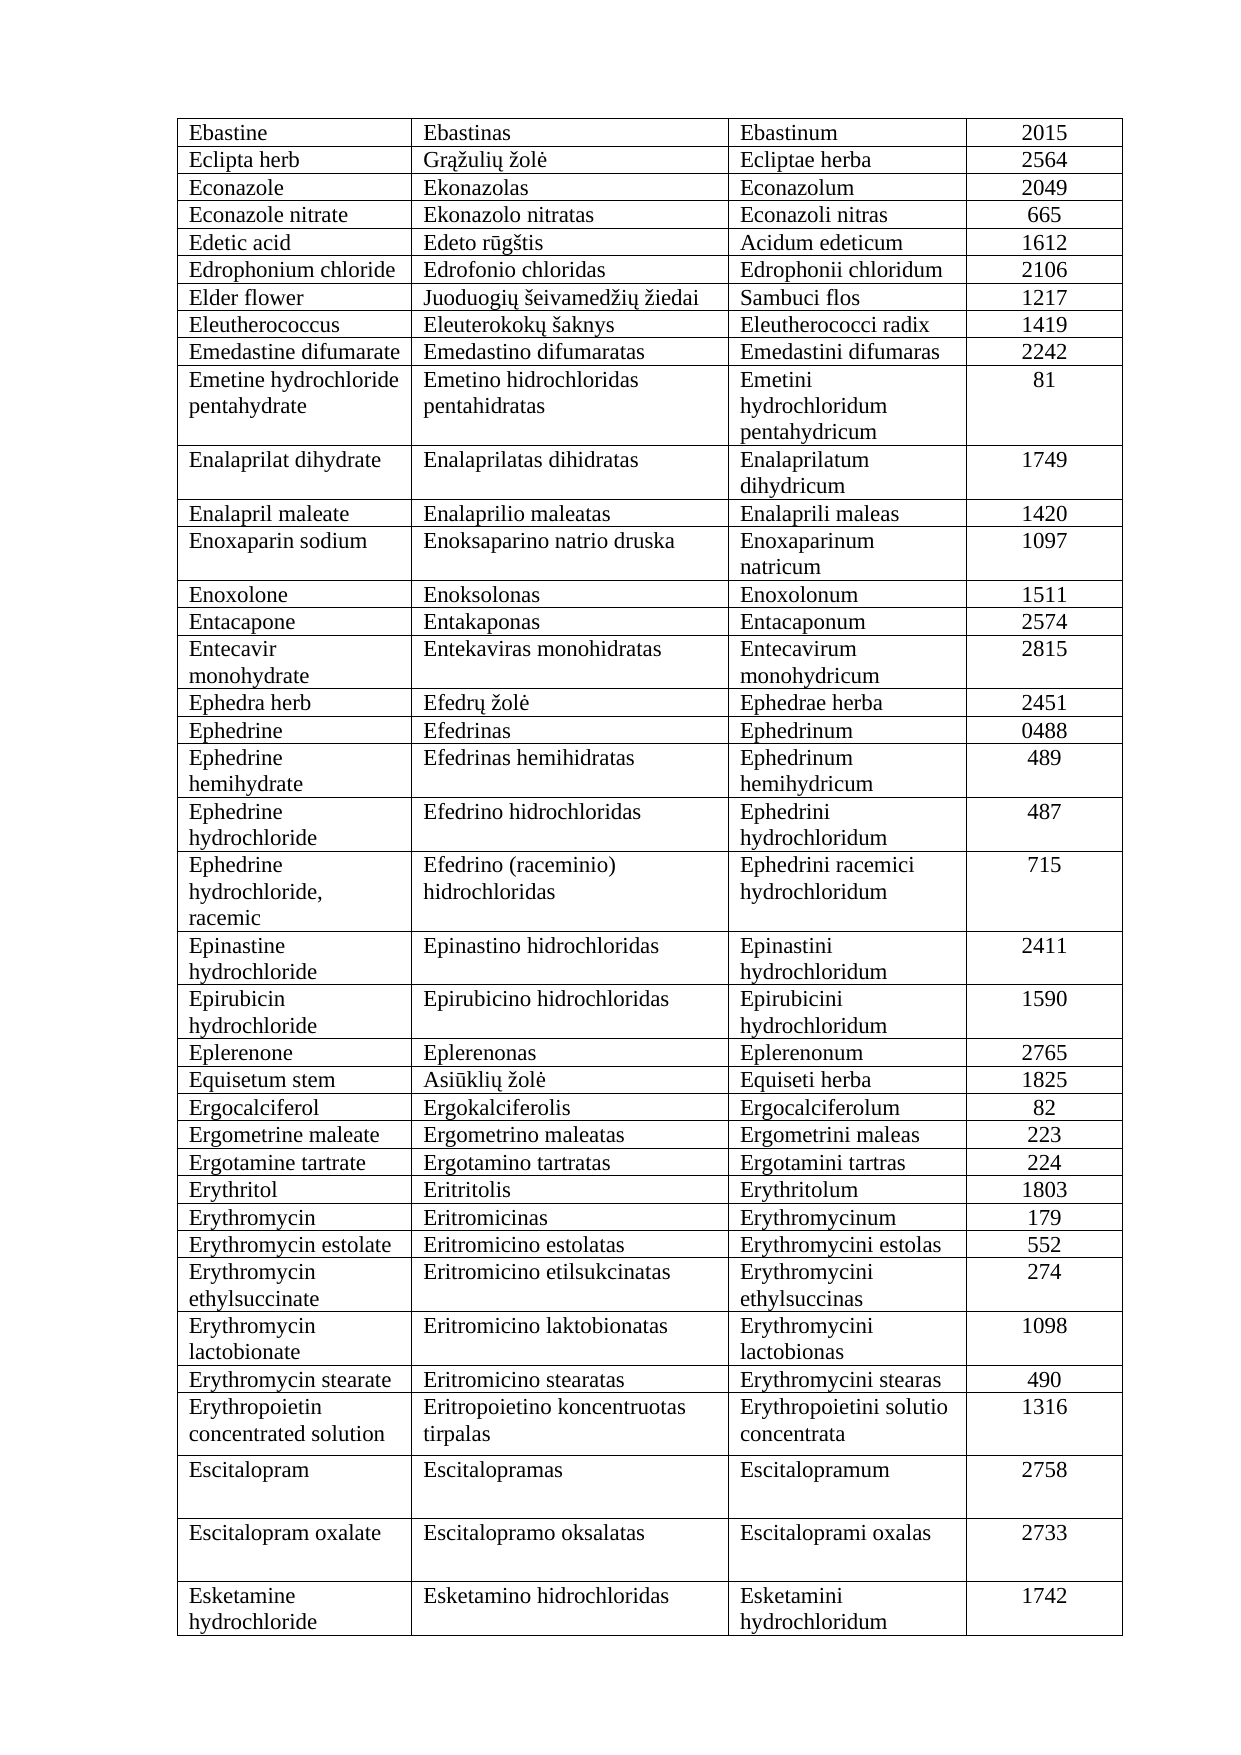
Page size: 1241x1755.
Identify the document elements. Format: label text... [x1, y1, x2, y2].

table_cell Erythromycin [178, 1204, 411, 1230]
table_cell Erythromycini ethylsuccinas [729, 1258, 966, 1311]
table_cell Enalaprilatas dihidratas [412, 446, 728, 498]
table_cell Eritritolis [412, 1176, 728, 1202]
table_cell 2451 [967, 689, 1122, 716]
table_cell Eleuterokokų šaknys [412, 311, 728, 337]
table_cell Enalapril maleate [178, 500, 411, 526]
table_cell Enalaprilatum dihydricum [729, 446, 966, 498]
table_cell Edrofonio chloridas [412, 256, 728, 282]
table_cell Epirubicini hydrochloridum [729, 985, 966, 1038]
table_cell 1825 [967, 1067, 1122, 1093]
table_cell Ephedrini hydrochloridum [729, 798, 966, 851]
table_cell Efedrino (raceminio) hidrochloridas [412, 852, 728, 931]
table_cell Emedastini difumaras [729, 338, 966, 365]
table_cell 2758 [967, 1456, 1122, 1518]
table_cell 1803 [967, 1176, 1122, 1202]
table_cell Enalaprilat dihydrate [178, 446, 411, 498]
table_cell Equiseti herba [729, 1067, 966, 1093]
table_cell 489 [967, 744, 1122, 797]
table_cell 0488 [967, 717, 1122, 743]
table_cell Edeto rūgštis [412, 229, 728, 255]
table_cell Efedrų žolė [412, 689, 728, 716]
table_cell Ergocalciferolum [729, 1094, 966, 1120]
table_cell Emedastino difumaratas [412, 338, 728, 365]
table_cell Enoxolone [178, 581, 411, 607]
table_cell 2049 [967, 174, 1122, 200]
table_cell Emedastine difumarate [178, 338, 411, 365]
table_cell Escitalopramum [729, 1456, 966, 1518]
table_cell Entecavirum monohydricum [729, 636, 966, 688]
table_cell Ergotamino tartratas [412, 1149, 728, 1175]
table_cell 552 [967, 1231, 1122, 1257]
table_cell Ephedra herb [178, 689, 411, 716]
table_cell 1217 [967, 284, 1122, 310]
table_cell Ergotamine tartrate [178, 1149, 411, 1175]
table_cell Eritromicino estolatas [412, 1231, 728, 1257]
table_cell Entekaviras monohidratas [412, 636, 728, 688]
table_cell Elder flower [178, 284, 411, 310]
table_cell Eritromicino laktobionatas [412, 1312, 728, 1365]
table_cell Ephedrine hemihydrate [178, 744, 411, 797]
table_cell Efedrinas [412, 717, 728, 743]
table_cell Econazolum [729, 174, 966, 200]
table_cell Ephedrinum [729, 717, 966, 743]
table_cell 81 [967, 366, 1122, 445]
table_cell Erythromycinum [729, 1204, 966, 1230]
table_cell Erythromycini stearas [729, 1366, 966, 1392]
table_cell Ergometrine maleate [178, 1121, 411, 1148]
table_cell 1316 [967, 1393, 1122, 1455]
table_cell Acidum edeticum [729, 229, 966, 255]
table_cell 1590 [967, 985, 1122, 1038]
table_cell Ecliptae herba [729, 147, 966, 173]
table_cell Ekonazolo nitratas [412, 201, 728, 228]
table_cell Emetine hydrochloride pentahydrate [178, 366, 411, 445]
table_cell Entacaponum [729, 608, 966, 634]
table_cell Entacapone [178, 608, 411, 634]
table_cell Escitalopramo oksalatas [412, 1519, 728, 1581]
table_cell Ephedrae herba [729, 689, 966, 716]
table_cell Eplerenonum [729, 1039, 966, 1066]
table_cell Eritromicino etilsukcinatas [412, 1258, 728, 1311]
table_cell 490 [967, 1366, 1122, 1392]
table_cell 2106 [967, 256, 1122, 282]
table_cell Erythromycin stearate [178, 1366, 411, 1392]
table_cell Asiūklių žolė [412, 1067, 728, 1093]
table_cell 2564 [967, 147, 1122, 173]
table_cell Entakaponas [412, 608, 728, 634]
table_cell 2574 [967, 608, 1122, 634]
table_cell Eplerenonas [412, 1039, 728, 1066]
table_cell Ergometrino maleatas [412, 1121, 728, 1148]
table_cell 715 [967, 852, 1122, 931]
table_cell 179 [967, 1204, 1122, 1230]
table_cell Ebastine [178, 119, 411, 146]
table_cell Erythropoietini solutio concentrata [729, 1393, 966, 1455]
table_cell 2733 [967, 1519, 1122, 1581]
table_cell 2015 [967, 119, 1122, 146]
table_cell Eritromicinas [412, 1204, 728, 1230]
table_cell Equisetum stem [178, 1067, 411, 1093]
table_cell Escitalopram oxalate [178, 1519, 411, 1581]
table_cell Sambuci flos [729, 284, 966, 310]
table_cell 665 [967, 201, 1122, 228]
table_cell Grąžulių žolė [412, 147, 728, 173]
table_cell Efedrino hidrochloridas [412, 798, 728, 851]
table_cell 1419 [967, 311, 1122, 337]
table_cell Escitalopram [178, 1456, 411, 1518]
table_cell Ephedrine [178, 717, 411, 743]
table_cell Enalaprilio maleatas [412, 500, 728, 526]
table_cell Enoxolonum [729, 581, 966, 607]
table_cell 2765 [967, 1039, 1122, 1066]
table_cell Escitalopramas [412, 1456, 728, 1518]
table_cell 2411 [967, 932, 1122, 984]
table_cell 1098 [967, 1312, 1122, 1365]
table_cell Eritromicino stearatas [412, 1366, 728, 1392]
table_cell Eleutherococcus [178, 311, 411, 337]
table_cell Erythritol [178, 1176, 411, 1202]
table_cell Ephedrini racemici hydrochloridum [729, 852, 966, 931]
table_cell 1511 [967, 581, 1122, 607]
table_cell Eritropoietino koncentruotas tirpalas [412, 1393, 728, 1455]
table_cell Emetino hidrochloridas pentahidratas [412, 366, 728, 445]
table_cell Erythromycini lactobionas [729, 1312, 966, 1365]
table_cell 2815 [967, 636, 1122, 688]
table_cell Epinastini hydrochloridum [729, 932, 966, 984]
table_cell Ebastinum [729, 119, 966, 146]
table_cell Ergocalciferol [178, 1094, 411, 1120]
table_cell Esketamini hydrochloridum [729, 1582, 966, 1635]
table_cell Esketamine hydrochloride [178, 1582, 411, 1635]
table_cell Erythromycini estolas [729, 1231, 966, 1257]
table_cell Eplerenone [178, 1039, 411, 1066]
table_cell Eclipta herb [178, 147, 411, 173]
table_cell Escitaloprami oxalas [729, 1519, 966, 1581]
table_cell Econazoli nitras [729, 201, 966, 228]
table_cell Econazole nitrate [178, 201, 411, 228]
table_cell Enoksaparino natrio druska [412, 527, 728, 580]
table_cell Edetic acid [178, 229, 411, 255]
table_cell Esketamino hidrochloridas [412, 1582, 728, 1635]
table_cell 1742 [967, 1582, 1122, 1635]
table_cell 274 [967, 1258, 1122, 1311]
table_cell Enoxaparinum natricum [729, 527, 966, 580]
table_cell Epinastino hidrochloridas [412, 932, 728, 984]
table_cell Econazole [178, 174, 411, 200]
table_cell Ergokalciferolis [412, 1094, 728, 1120]
table_cell Edrophonii chloridum [729, 256, 966, 282]
table_cell Eleutherococci radix [729, 311, 966, 337]
table_cell 1749 [967, 446, 1122, 498]
table_cell Erythromycin estolate [178, 1231, 411, 1257]
table_cell 2242 [967, 338, 1122, 365]
table_cell Erythritolum [729, 1176, 966, 1202]
table_cell Epinastine hydrochloride [178, 932, 411, 984]
table_cell Erythropoietin concentrated solution [178, 1393, 411, 1455]
table_cell Edrophonium chloride [178, 256, 411, 282]
table_cell 487 [967, 798, 1122, 851]
table_cell Enoxaparin sodium [178, 527, 411, 580]
table_cell Emetini hydrochloridum pentahydricum [729, 366, 966, 445]
table_cell 1612 [967, 229, 1122, 255]
table_cell Enoksolonas [412, 581, 728, 607]
table_cell Juoduogių šeivamedžių žiedai [412, 284, 728, 310]
table_cell Erythromycin ethylsuccinate [178, 1258, 411, 1311]
table_cell 224 [967, 1149, 1122, 1175]
table_cell Epirubicino hidrochloridas [412, 985, 728, 1038]
table_cell 1420 [967, 500, 1122, 526]
table_cell Enalaprili maleas [729, 500, 966, 526]
table_cell 223 [967, 1121, 1122, 1148]
table_cell Ephedrinum hemihydricum [729, 744, 966, 797]
table_cell Ergotamini tartras [729, 1149, 966, 1175]
table_cell Ekonazolas [412, 174, 728, 200]
table_cell 1097 [967, 527, 1122, 580]
table_cell Ergometrini maleas [729, 1121, 966, 1148]
table_cell Ephedrine hydrochloride [178, 798, 411, 851]
table_cell Ephedrine hydrochloride, racemic [178, 852, 411, 931]
table_cell Ebastinas [412, 119, 728, 146]
table_cell Entecavir monohydrate [178, 636, 411, 688]
table_cell 82 [967, 1094, 1122, 1120]
table_cell Erythromycin lactobionate [178, 1312, 411, 1365]
table_cell Epirubicin hydrochloride [178, 985, 411, 1038]
table_cell Efedrinas hemihidratas [412, 744, 728, 797]
